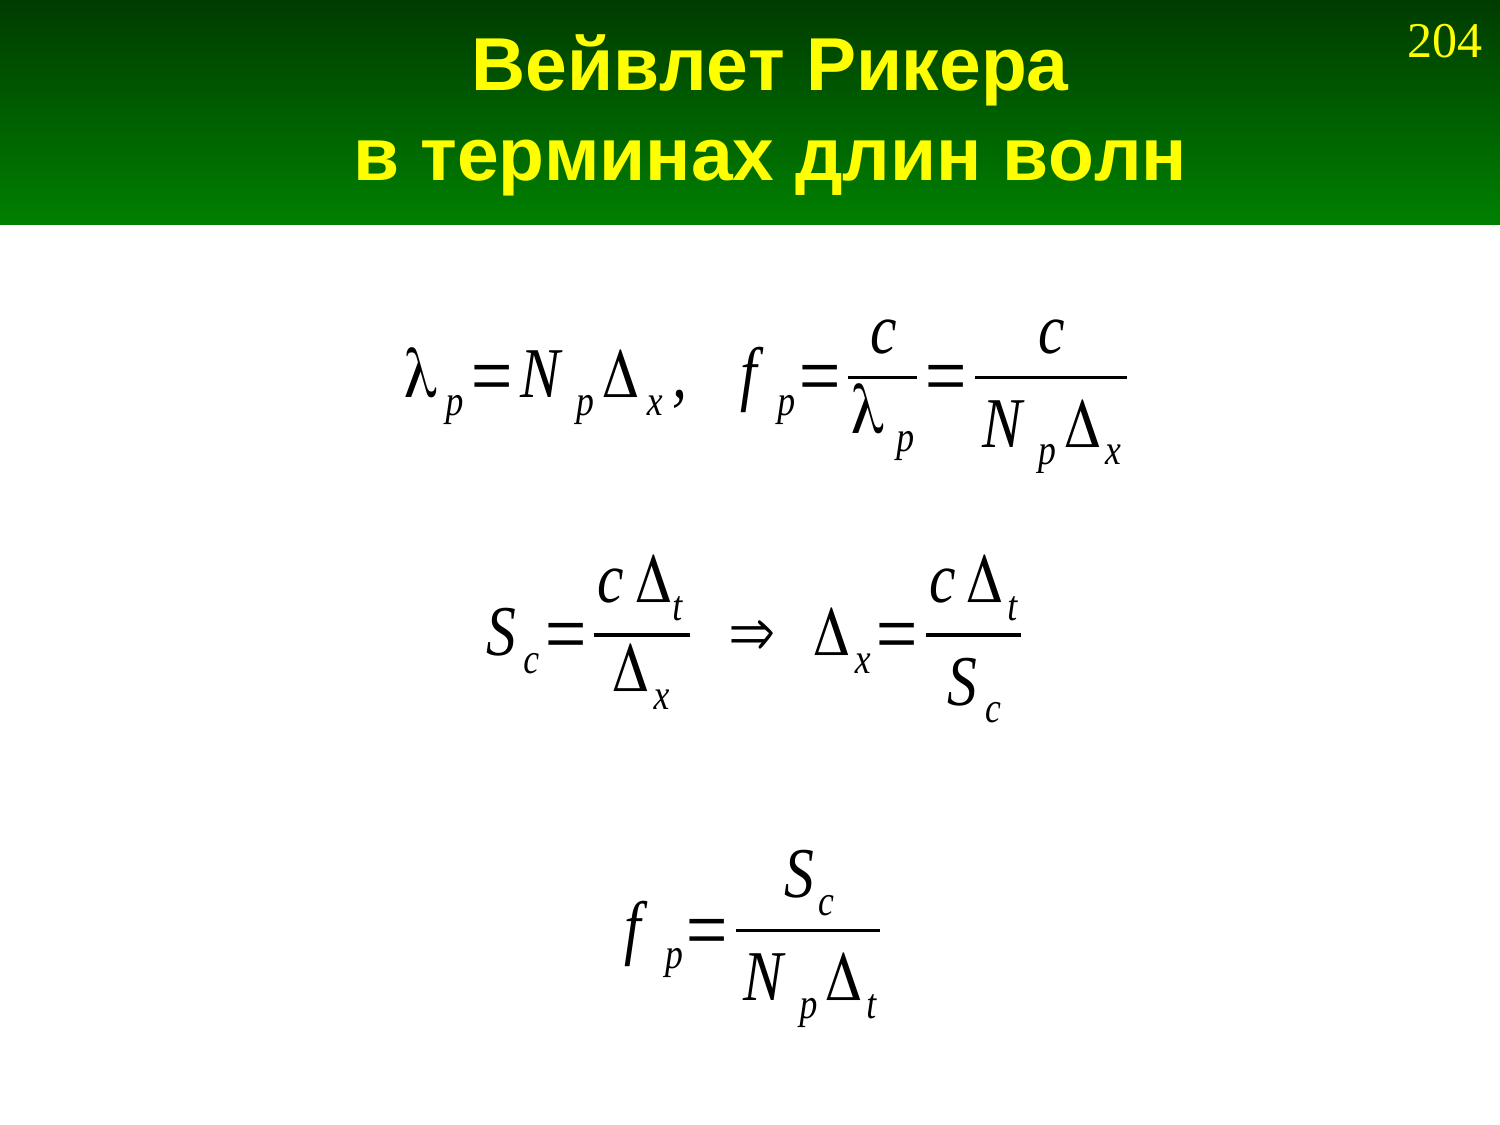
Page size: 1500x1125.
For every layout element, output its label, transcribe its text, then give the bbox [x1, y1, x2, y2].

chart [598, 834, 898, 1028]
title Вейвлет Рикера в терминах длин волн [100, 7, 1441, 204]
chart [389, 290, 1144, 473]
chart [467, 539, 1040, 733]
